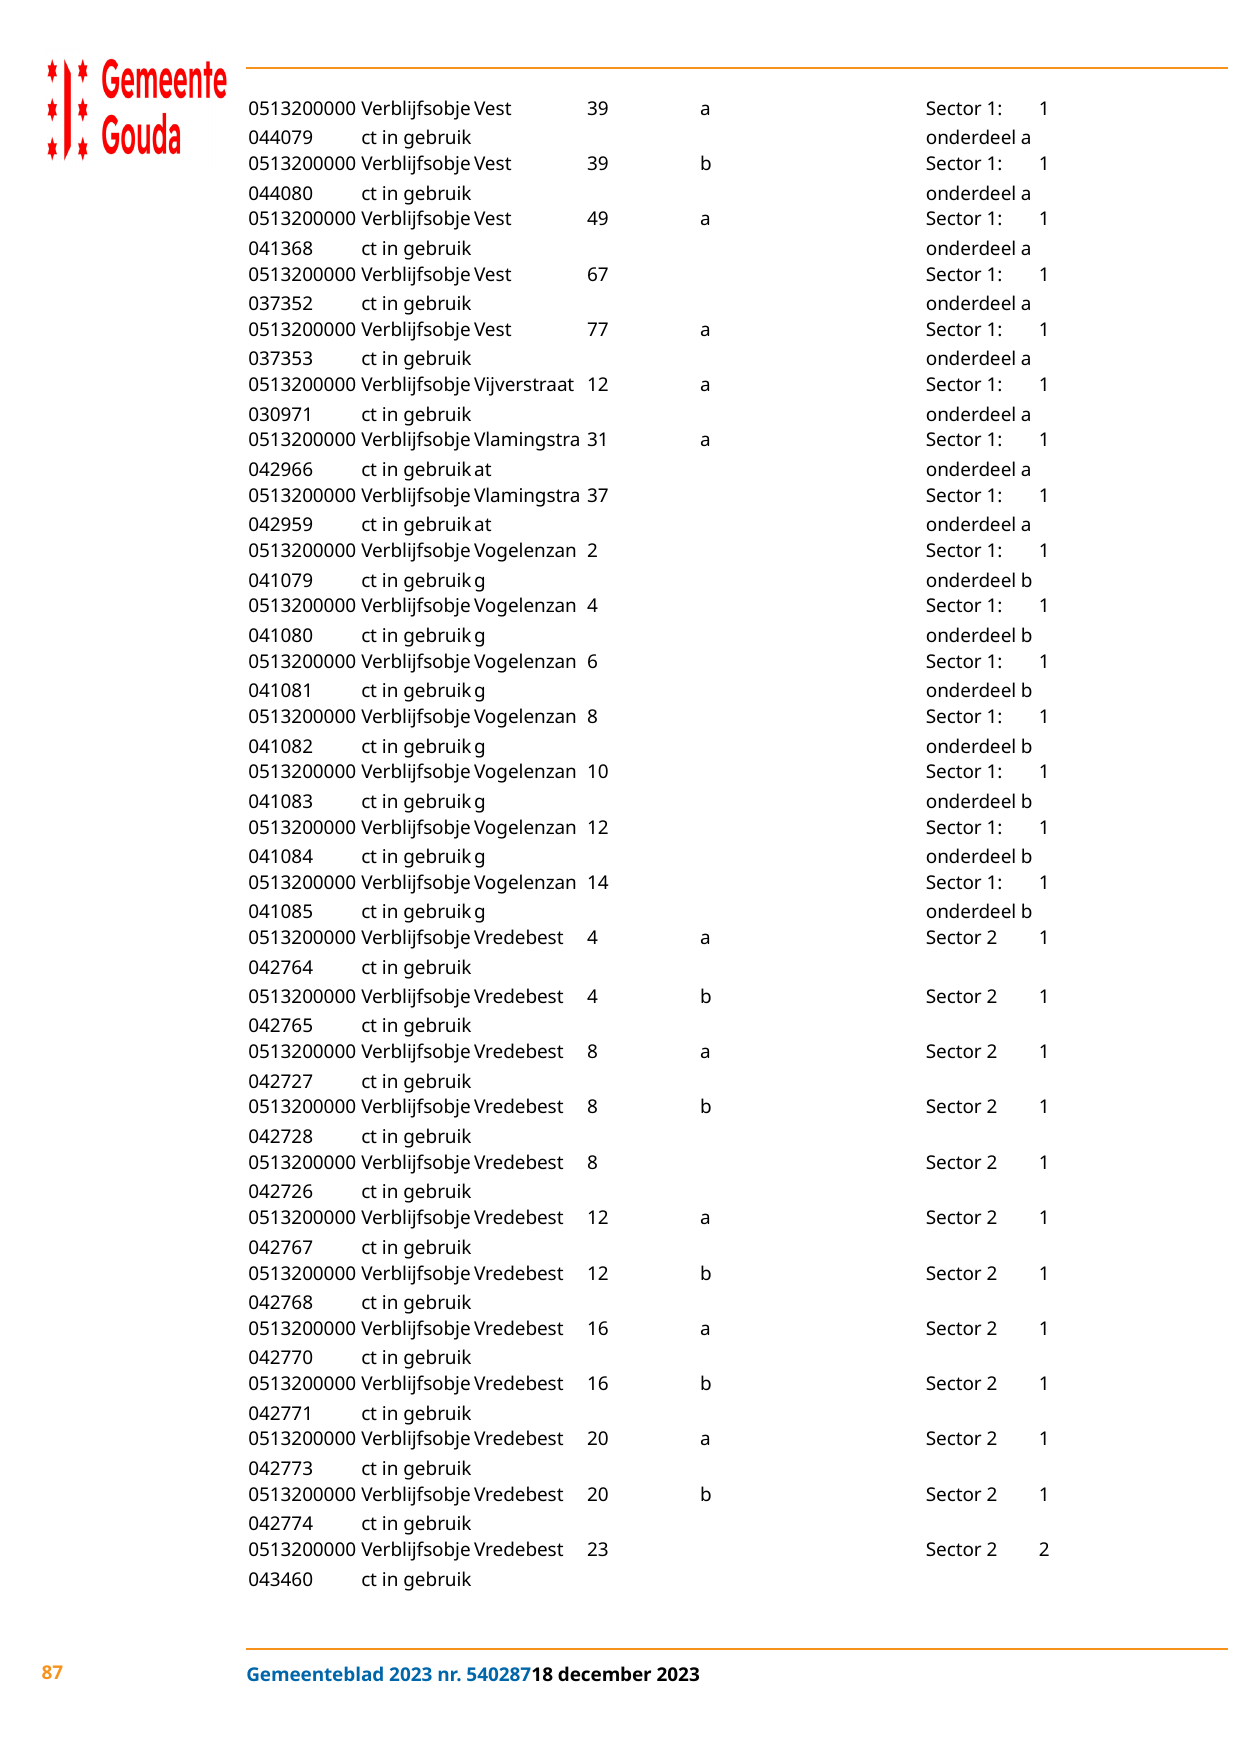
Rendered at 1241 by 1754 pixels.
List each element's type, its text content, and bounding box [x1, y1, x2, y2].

table_header 1 [1039, 983, 1152, 1038]
table_cell 0513200000041081 [248, 648, 361, 703]
table_cell 0513200000041082 [248, 703, 361, 758]
table_cell Sector 1: onderdeel b [926, 814, 1038, 869]
table_cell 37 [587, 482, 700, 537]
table_cell Vredebest [474, 1149, 587, 1204]
table_header 0513200000042765 [248, 983, 361, 1038]
table_cell [813, 1481, 926, 1536]
table_cell [700, 1536, 813, 1592]
table_cell [813, 759, 926, 814]
table_cell b [700, 1260, 813, 1315]
table_cell [813, 150, 926, 205]
table_cell 0513200000042726 [248, 1149, 361, 1204]
table_cell 16 [587, 1370, 700, 1426]
table_cell Sector 1: onderdeel a [926, 205, 1038, 261]
table_cell b [700, 1094, 813, 1149]
table_cell a [700, 371, 813, 427]
table_cell Verblijfsobject in gebruik [361, 1426, 474, 1481]
table_cell 1 [1039, 371, 1152, 427]
table_cell Vest [474, 205, 587, 261]
table_cell Verblijfsobject in gebruik [361, 537, 474, 593]
table_cell 0513200000041080 [248, 593, 361, 648]
table_cell 0513200000042728 [248, 1094, 361, 1149]
table_cell [700, 759, 813, 814]
table_cell [813, 1039, 926, 1094]
table_cell 67 [587, 261, 700, 316]
table_cell 1 [1039, 925, 1152, 980]
table_cell Sector 2 [926, 1204, 1038, 1260]
table_cell 0513200000042768 [248, 1260, 361, 1315]
table_cell 1 [1039, 759, 1152, 814]
table_cell 0513200000044080 [248, 150, 361, 205]
table_cell a [700, 925, 813, 980]
table_cell 14 [587, 869, 700, 924]
table_header [813, 983, 926, 1038]
table_cell 1 [1039, 1204, 1152, 1260]
table_cell 0513200000044079 [248, 95, 361, 150]
table_cell [813, 1315, 926, 1370]
table_cell 1 [1039, 1315, 1152, 1370]
table_cell Vredebest [474, 925, 587, 980]
table_cell [813, 316, 926, 371]
table_cell 39 [587, 95, 700, 150]
table_cell Vogelenzang [474, 537, 587, 593]
table_cell Sector 2 [926, 1039, 1038, 1094]
table_cell 0513200000041083 [248, 759, 361, 814]
table_cell 1 [1039, 1260, 1152, 1315]
table_cell 2 [1039, 1536, 1152, 1592]
table_cell Sector 2 [926, 1370, 1038, 1426]
table_cell Sector 2 [926, 1260, 1038, 1315]
table_cell [813, 261, 926, 316]
table_cell 31 [587, 427, 700, 482]
table_cell [813, 1094, 926, 1149]
table_cell 0513200000042959 [248, 482, 361, 537]
table_header 4 [587, 983, 700, 1038]
table_cell Verblijfsobject in gebruik [361, 759, 474, 814]
table_cell [813, 703, 926, 758]
table_cell 0513200000042966 [248, 427, 361, 482]
table_cell Vest [474, 261, 587, 316]
table_cell [813, 482, 926, 537]
table_cell Verblijfsobject in gebruik [361, 1536, 474, 1592]
table_cell 8 [587, 1094, 700, 1149]
table_cell 12 [587, 1260, 700, 1315]
table_cell a [700, 1204, 813, 1260]
table_cell Sector 2 [926, 1536, 1038, 1592]
table_cell 1 [1039, 316, 1152, 371]
table_cell 1 [1039, 482, 1152, 537]
table_cell Sector 2 [926, 925, 1038, 980]
table_cell Vredebest [474, 1315, 587, 1370]
table_cell 12 [587, 1204, 700, 1260]
table_cell [813, 205, 926, 261]
table_cell [700, 593, 813, 648]
table_cell 16 [587, 1315, 700, 1370]
table_header Sector 2 [926, 983, 1038, 1038]
table_cell a [700, 427, 813, 482]
picture [41, 47, 231, 172]
table_cell 1 [1039, 95, 1152, 150]
table_header Vredebest [474, 983, 587, 1038]
table_cell Vogelenzang [474, 759, 587, 814]
table_cell Verblijfsobject in gebruik [361, 150, 474, 205]
table_cell 1 [1039, 150, 1152, 205]
table_cell b [700, 1370, 813, 1426]
table_cell Vogelenzang [474, 703, 587, 758]
table_cell Verblijfsobject in gebruik [361, 814, 474, 869]
table_cell [813, 869, 926, 924]
table_cell 1 [1039, 261, 1152, 316]
table_cell [813, 95, 926, 150]
table_cell 0513200000042771 [248, 1370, 361, 1426]
table_cell 1 [1039, 593, 1152, 648]
table_cell [700, 537, 813, 593]
table_cell a [700, 1426, 813, 1481]
table_cell [813, 925, 926, 980]
table_cell 0513200000042727 [248, 1039, 361, 1094]
table_cell Verblijfsobject in gebruik [361, 205, 474, 261]
table_cell Sector 1: onderdeel a [926, 261, 1038, 316]
table_cell Verblijfsobject in gebruik [361, 427, 474, 482]
table_cell 8 [587, 1149, 700, 1204]
table_cell 1 [1039, 205, 1152, 261]
table_cell 77 [587, 316, 700, 371]
table_cell [700, 814, 813, 869]
table_cell [813, 814, 926, 869]
table_cell Sector 1: onderdeel a [926, 95, 1038, 150]
table_cell Vredebest [474, 1536, 587, 1592]
table_cell [813, 371, 926, 427]
table_cell Vest [474, 150, 587, 205]
table_cell [813, 1260, 926, 1315]
table_cell Vogelenzang [474, 593, 587, 648]
table_cell 0513200000041084 [248, 814, 361, 869]
table_cell a [700, 95, 813, 150]
table_cell Verblijfsobject in gebruik [361, 1315, 474, 1370]
table_cell 6 [587, 648, 700, 703]
table_cell Sector 1: onderdeel b [926, 537, 1038, 593]
table_cell 0513200000041368 [248, 205, 361, 261]
table_cell [813, 1536, 926, 1592]
table_cell 0513200000030971 [248, 371, 361, 427]
table_cell Verblijfsobject in gebruik [361, 482, 474, 537]
table_cell 0513200000042767 [248, 1204, 361, 1260]
table_cell [700, 482, 813, 537]
table_cell Sector 1: onderdeel a [926, 371, 1038, 427]
table_cell 23 [587, 1536, 700, 1592]
table_cell [813, 1370, 926, 1426]
table_cell 0513200000041079 [248, 537, 361, 593]
table_cell [813, 648, 926, 703]
table_cell Verblijfsobject in gebruik [361, 703, 474, 758]
table_cell Sector 1: onderdeel a [926, 427, 1038, 482]
table_cell Vredebest [474, 1260, 587, 1315]
table_cell 20 [587, 1426, 700, 1481]
table_cell 0513200000041085 [248, 869, 361, 924]
table_cell Verblijfsobject in gebruik [361, 869, 474, 924]
table_cell Vijverstraat [474, 371, 587, 427]
table_cell [700, 869, 813, 924]
table_cell Vlamingstraat [474, 427, 587, 482]
table_cell Verblijfsobject in gebruik [361, 1149, 474, 1204]
table_cell Vest [474, 95, 587, 150]
table_cell a [700, 316, 813, 371]
table_cell Sector 2 [926, 1149, 1038, 1204]
table_cell 0513200000042773 [248, 1426, 361, 1481]
table_cell Sector 2 [926, 1426, 1038, 1481]
table_cell b [700, 1481, 813, 1536]
table_cell Verblijfsobject in gebruik [361, 1481, 474, 1536]
table_cell Sector 2 [926, 1481, 1038, 1536]
table_cell Vredebest [474, 1370, 587, 1426]
table_cell a [700, 1315, 813, 1370]
table_cell 0513200000037352 [248, 261, 361, 316]
table_cell 0513200000042770 [248, 1315, 361, 1370]
table_cell Verblijfsobject in gebruik [361, 1039, 474, 1094]
table_cell 8 [587, 1039, 700, 1094]
table_cell a [700, 205, 813, 261]
table_cell 20 [587, 1481, 700, 1536]
table_cell 0513200000042764 [248, 925, 361, 980]
table_cell [700, 261, 813, 316]
table_cell Vredebest [474, 1426, 587, 1481]
table_header Verblijfsobject in gebruik [361, 983, 474, 1038]
table_cell Verblijfsobject in gebruik [361, 1370, 474, 1426]
table_cell Verblijfsobject in gebruik [361, 648, 474, 703]
table_cell Vlamingstraat [474, 482, 587, 537]
table_cell a [700, 1039, 813, 1094]
table_cell [813, 1204, 926, 1260]
table_cell Sector 1: onderdeel b [926, 703, 1038, 758]
table_cell Sector 1: onderdeel b [926, 593, 1038, 648]
table_cell Vogelenzang [474, 648, 587, 703]
table_cell Vogelenzang [474, 869, 587, 924]
table_cell Verblijfsobject in gebruik [361, 1204, 474, 1260]
table_cell 2 [587, 537, 700, 593]
table_cell Vredebest [474, 1094, 587, 1149]
table_cell 1 [1039, 427, 1152, 482]
table_cell 0513200000043460 [248, 1536, 361, 1592]
table_cell 1 [1039, 1481, 1152, 1536]
table_cell Verblijfsobject in gebruik [361, 1260, 474, 1315]
table_cell 39 [587, 150, 700, 205]
table_cell [813, 1426, 926, 1481]
table_cell 1 [1039, 1094, 1152, 1149]
table_cell 49 [587, 205, 700, 261]
table_cell Verblijfsobject in gebruik [361, 925, 474, 980]
table_cell [813, 1149, 926, 1204]
table_cell 4 [587, 925, 700, 980]
table_cell [700, 1149, 813, 1204]
table_cell 1 [1039, 703, 1152, 758]
table_cell 1 [1039, 1039, 1152, 1094]
table_cell Verblijfsobject in gebruik [361, 371, 474, 427]
table_cell Sector 2 [926, 1315, 1038, 1370]
table_cell 1 [1039, 814, 1152, 869]
table_cell Sector 1: onderdeel b [926, 759, 1038, 814]
table_cell 1 [1039, 1370, 1152, 1426]
table_cell Verblijfsobject in gebruik [361, 593, 474, 648]
table_cell Verblijfsobject in gebruik [361, 95, 474, 150]
table_cell 1 [1039, 537, 1152, 593]
table_cell [813, 593, 926, 648]
table_cell [700, 648, 813, 703]
table_cell Vredebest [474, 1481, 587, 1536]
table_cell 12 [587, 814, 700, 869]
table_cell Vredebest [474, 1039, 587, 1094]
table_cell Sector 1: onderdeel a [926, 316, 1038, 371]
table_cell Sector 1: onderdeel a [926, 150, 1038, 205]
table_cell 12 [587, 371, 700, 427]
table_cell b [700, 150, 813, 205]
table_cell Sector 1: onderdeel b [926, 869, 1038, 924]
table_header b [700, 983, 813, 1038]
table_cell 10 [587, 759, 700, 814]
table_cell [813, 427, 926, 482]
table_cell 1 [1039, 648, 1152, 703]
table_cell Vest [474, 316, 587, 371]
table_cell 1 [1039, 1149, 1152, 1204]
table_cell Verblijfsobject in gebruik [361, 316, 474, 371]
table_cell 1 [1039, 1426, 1152, 1481]
table_cell 4 [587, 593, 700, 648]
table_cell [813, 537, 926, 593]
table_cell Sector 2 [926, 1094, 1038, 1149]
table_cell [700, 703, 813, 758]
table_cell 1 [1039, 869, 1152, 924]
table_cell Verblijfsobject in gebruik [361, 1094, 474, 1149]
table_cell Verblijfsobject in gebruik [361, 261, 474, 316]
table_cell 8 [587, 703, 700, 758]
table_cell Sector 1: onderdeel a [926, 482, 1038, 537]
table_cell Sector 1: onderdeel b [926, 648, 1038, 703]
table_cell 0513200000037353 [248, 316, 361, 371]
table_cell 0513200000042774 [248, 1481, 361, 1536]
table_cell Vogelenzang [474, 814, 587, 869]
table_cell Vredebest [474, 1204, 587, 1260]
